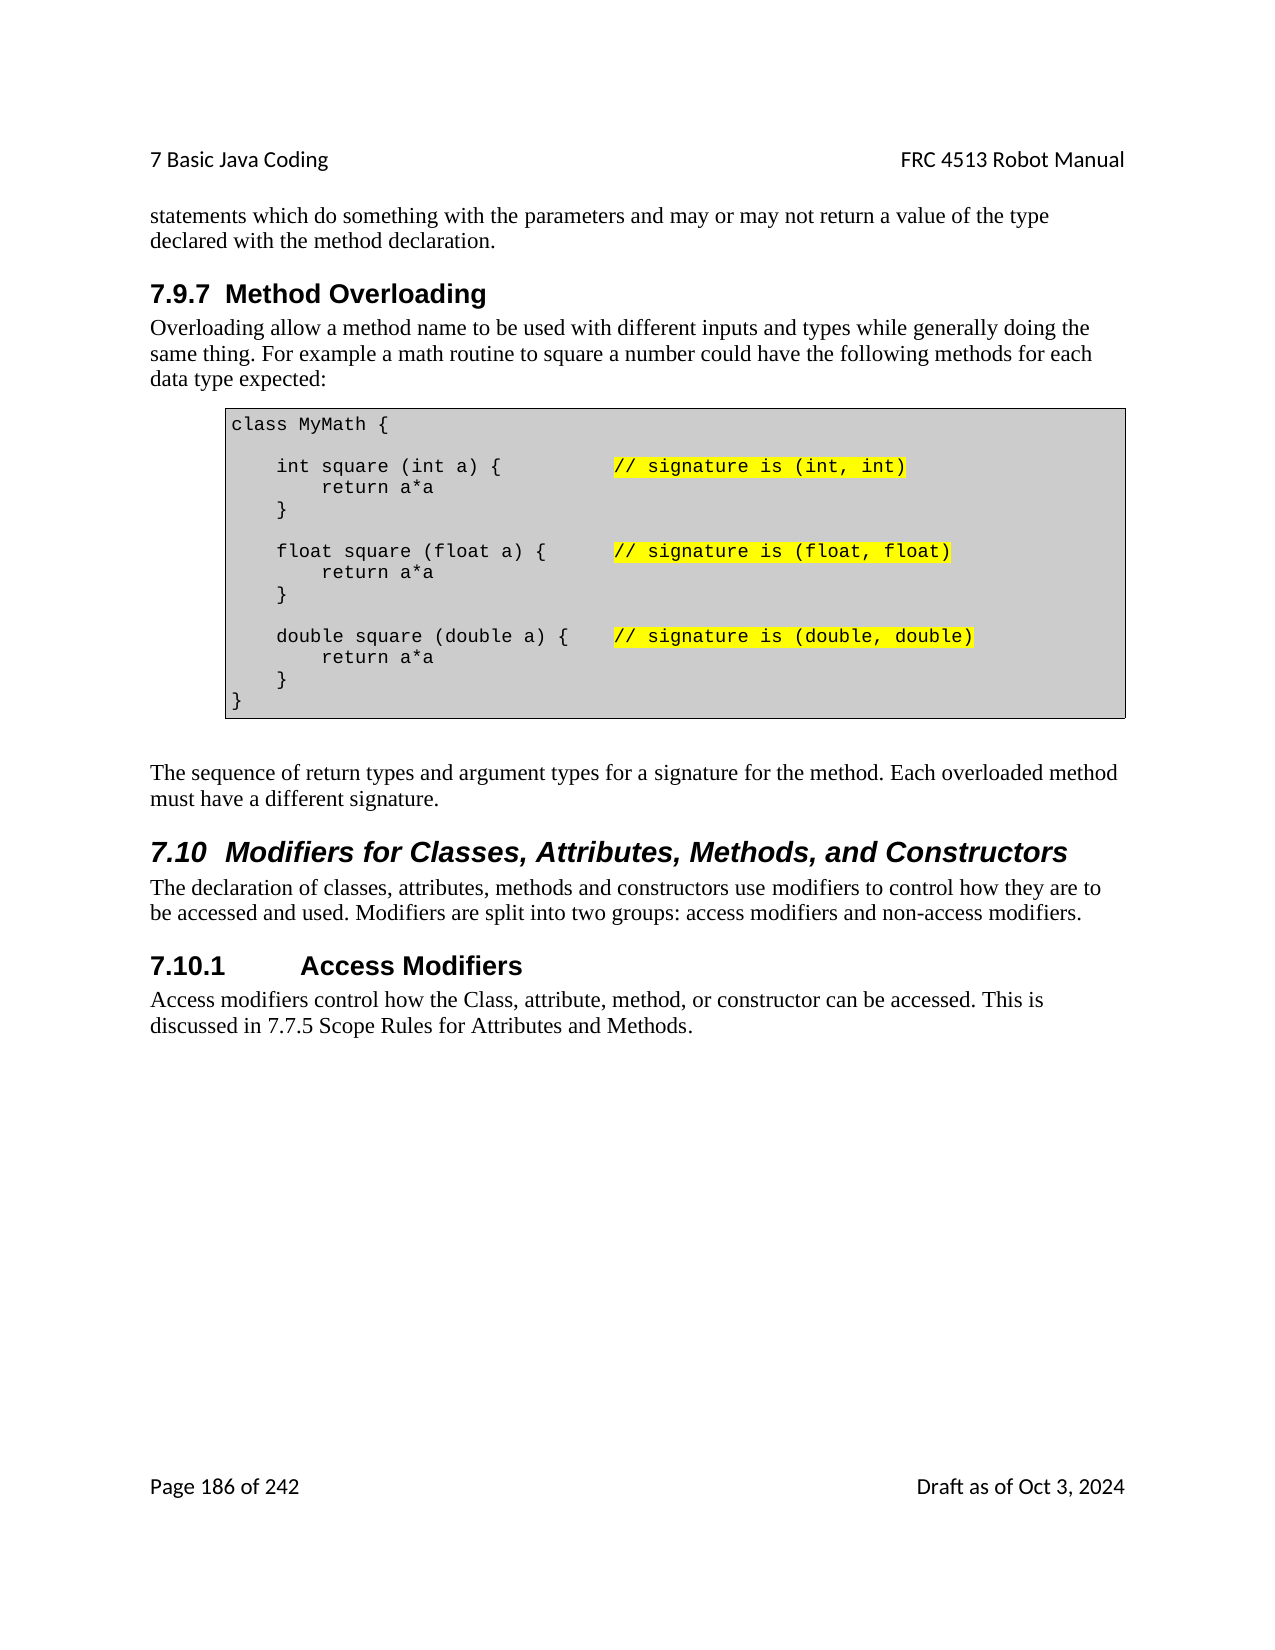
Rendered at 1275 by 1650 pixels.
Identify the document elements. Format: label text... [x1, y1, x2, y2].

text return a*a [226, 557, 1125, 578]
text return a*a [226, 642, 1125, 663]
text return a*a [226, 472, 1125, 493]
text statements which do something with the parameters and may or may not return a value of the type declared with the method declaration. [150, 203, 1125, 254]
text The declaration of classes, attributes, methods and constructors use modifiers to control how they are to be accessed and used. Modifiers are split into two groups: access modifiers and non-access modifiers. [150, 875, 1125, 926]
text } [226, 493, 1125, 514]
subtitle Method Overloading [150, 279, 1125, 309]
text int square (int a) { // signature is (int, int) [226, 451, 1125, 472]
text The sequence of return types and argument types for a signature for the method. Each overloaded method must have a different signature. [150, 760, 1125, 811]
text } [226, 684, 1125, 718]
subtitle Modifiers for Classes, Attributes, Methods, and Constructors [150, 836, 1125, 868]
text double square (double a) { // signature is (double, double) [226, 621, 1125, 642]
text float square (float a) { // signature is (float, float) [226, 536, 1125, 557]
text } [226, 663, 1125, 684]
text Overloading allow a method name to be used with different inputs and types while generally doing the same thing. For example a math routine to square a number could have the following methods for each data type expected: [150, 315, 1125, 392]
text } [226, 578, 1125, 599]
text Access modifiers control how the Class, attribute, method, or constructor can be accessed. This is discussed in 7.7.5 Scope Rules for Attributes and Methods. [150, 987, 1125, 1038]
text class MyMath { [226, 409, 1125, 429]
subtitle Access Modifiers [150, 951, 1125, 981]
